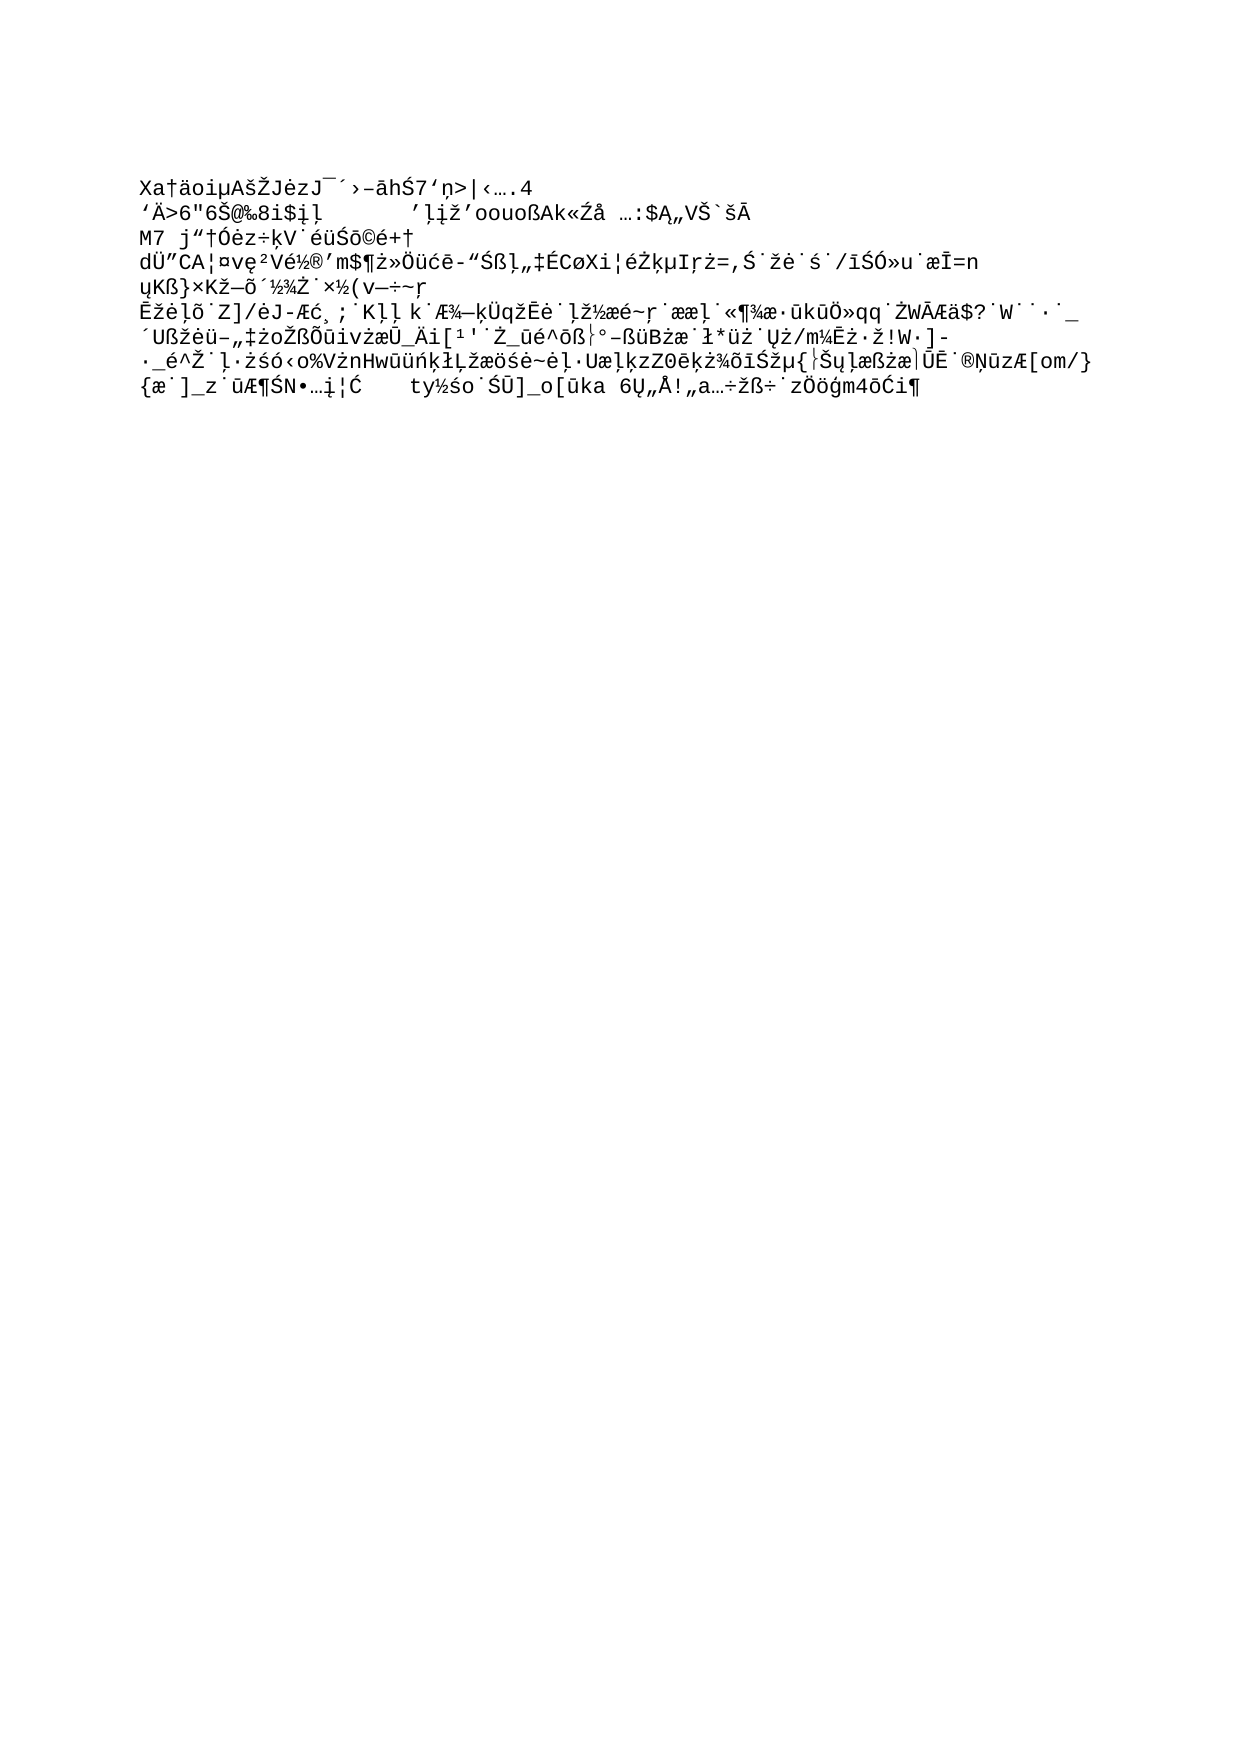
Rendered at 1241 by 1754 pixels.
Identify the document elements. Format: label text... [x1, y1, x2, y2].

text Xa†äoiµAšŽJėzJ¯´›–āhŚ7‘ņ>|‹….4 ‘Ä>6"6Š@‰8i$įļ ’ļįž’oouoßAk«Źå …:$Ą„VŠ`šĀ [139, 177, 1101, 227]
text ­ųKß}×Kž—õ´½¾Ż˙×½(v—÷~ŗ Ēžėļõ˙Z]/ėJ-Æć¸;˙Kļļ k˙Æ¾—ķÜqžĒė˙ļž½æé~ŗ˙ææļ˙«¶¾æ·ūkūÖ»qq˙ŻWĀÆä$?˙W˙˙·˙_´Ußžėü–„‡żoŽßÕūivżæŪ_Äi[¹'˙Ż_ūé^ōß°–ßüBżæ˙ł*üż˙Ųż/m¼Ēż·ž!W·]­·_é^Ž˙ļ·żśó‹o%VżnHwūüńķłĻžæöśė­~ėļ·UæļķzZ0ēķż¾õīŚžµ{ŠųļæßżæŪĒ˙®ŅūzÆ[om/}{æ˙]_z˙ūÆ¶ŚN•…į¦Ć ty½śo˙ŚŪ]_o[ūka ­6Ų„Å!„a…÷žß÷˙zÖöģm4ōĆi¶ [139, 276, 1101, 400]
text M7 j“†Óėz÷ķV˙éüŚō©é+† dÜ”CA¦¤vę²Vé½®’m$¶ż»Öüćē‑“Śßļ„‡­ÉCøXi¦éŻķ­µIŗż=,Ś˙žė˙ś˙/īŚÓ»u˙æĪ=n [139, 227, 1101, 276]
